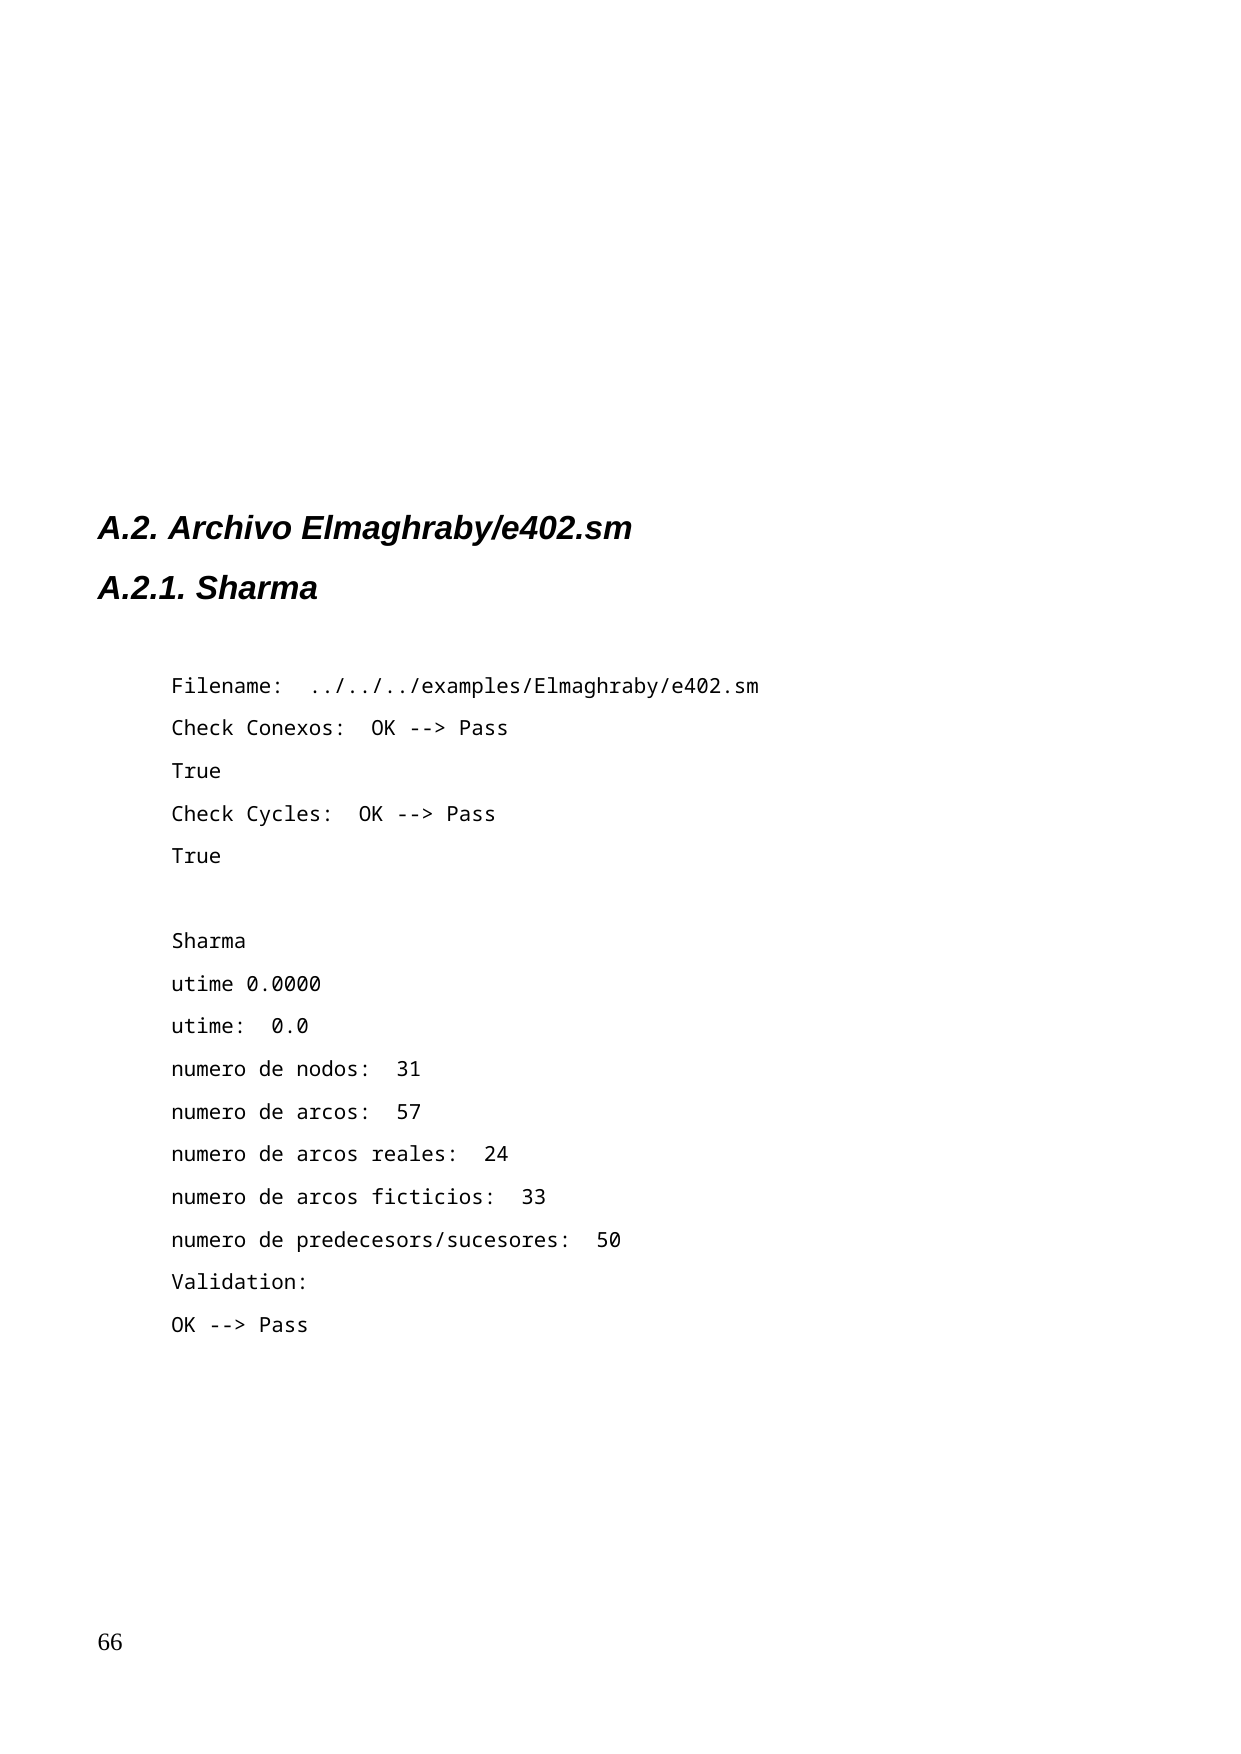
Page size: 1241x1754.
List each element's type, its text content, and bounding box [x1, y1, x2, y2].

text True [171, 756, 1113, 784]
subtitle Sharma [97, 568, 1113, 606]
subtitle Archivo Elmaghraby/e402.sm [97, 508, 1113, 547]
text numero de arcos reales: 24 [171, 1139, 1113, 1168]
text Check Conexos: OK --> Pass [171, 713, 1113, 742]
text numero de arcos: 57 [171, 1097, 1113, 1125]
text Check Cycles: OK --> Pass [171, 799, 1113, 827]
text True [171, 841, 1113, 870]
text OK --> Pass [171, 1310, 1113, 1338]
text Filename: ../../../examples/Elmaghraby/e402.sm [97, 671, 1113, 699]
text numero de arcos ficticios: 33 [171, 1182, 1113, 1211]
text numero de predecesors/sucesores: 50 [171, 1225, 1113, 1253]
text utime 0.0000 [171, 969, 1113, 997]
text utime: 0.0 [171, 1012, 1113, 1040]
text numero de nodos: 31 [171, 1054, 1113, 1083]
text Sharma [171, 926, 1113, 955]
text Validation: [171, 1267, 1113, 1296]
